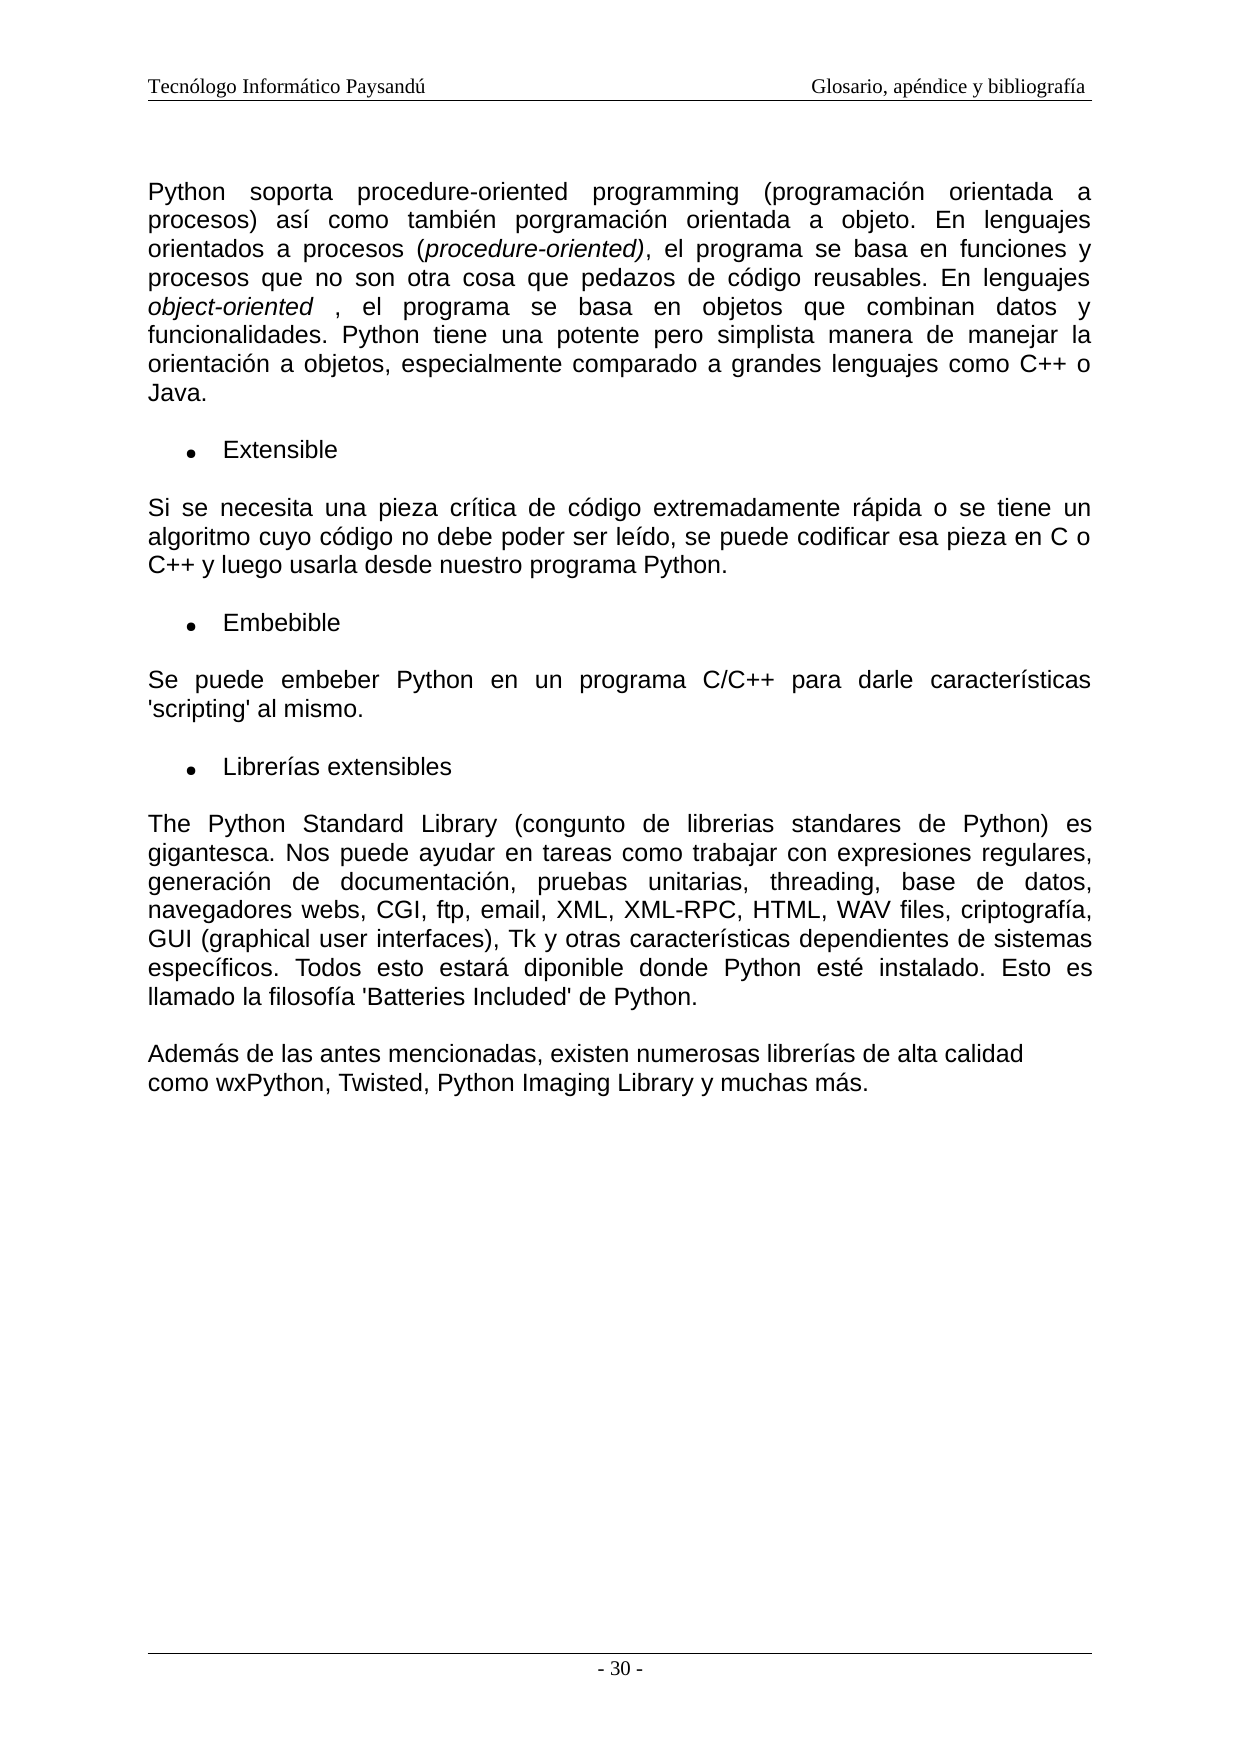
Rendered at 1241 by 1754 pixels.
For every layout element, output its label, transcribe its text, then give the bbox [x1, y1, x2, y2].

subtitle Embebible [185, 608, 1092, 636]
text Además de las antes mencionadas, existen numerosas librerías de alta calidad como wxPython, Twisted, Python Imaging Library y muchas más. [148, 1039, 1092, 1096]
subtitle Extensible [185, 435, 1092, 464]
text Si se necesita una pieza crítica de código extremadamente rápida o se tiene un algoritmo cuyo código no debe poder ser leído, se puede codificar esa pieza en C o C++ y luego usarla desde nuestro programa Python. [148, 493, 1092, 579]
subtitle Librerías extensibles [185, 751, 1092, 780]
text Python soporta procedure-oriented programming (programación orientada a procesos) así como también porgramación orientada a objeto. En lenguajes orientados a procesos (procedure-oriented), el programa se basa en funciones y procesos que no son otra cosa que pedazos de código reusables. En lenguajes object-oriented , el programa se basa en objetos que combinan datos y funcionalidades. Python tiene una potente pero simplista manera de manejar la orientación a objetos, especialmente comparado a grandes lenguajes como C++ o Java. [148, 176, 1092, 406]
text Se puede embeber Python en un programa C/C++ para darle características 'scripting' al mismo. [148, 665, 1092, 723]
text The Python Standard Library (congunto de librerias standares de Python) es gigantesca. Nos puede ayudar en tareas como trabajar con expresiones regulares, generación de documentación, pruebas unitarias, threading, base de datos, navegadores webs, CGI, ftp, email, XML, XML-RPC, HTML, WAV files, criptografía, GUI (graphical user interfaces), Tk y otras características dependientes de sistemas específicos. Todos esto estará diponible donde Python esté instalado. Esto es llamado la filosofía 'Batteries Included' de Python. [148, 809, 1092, 1010]
